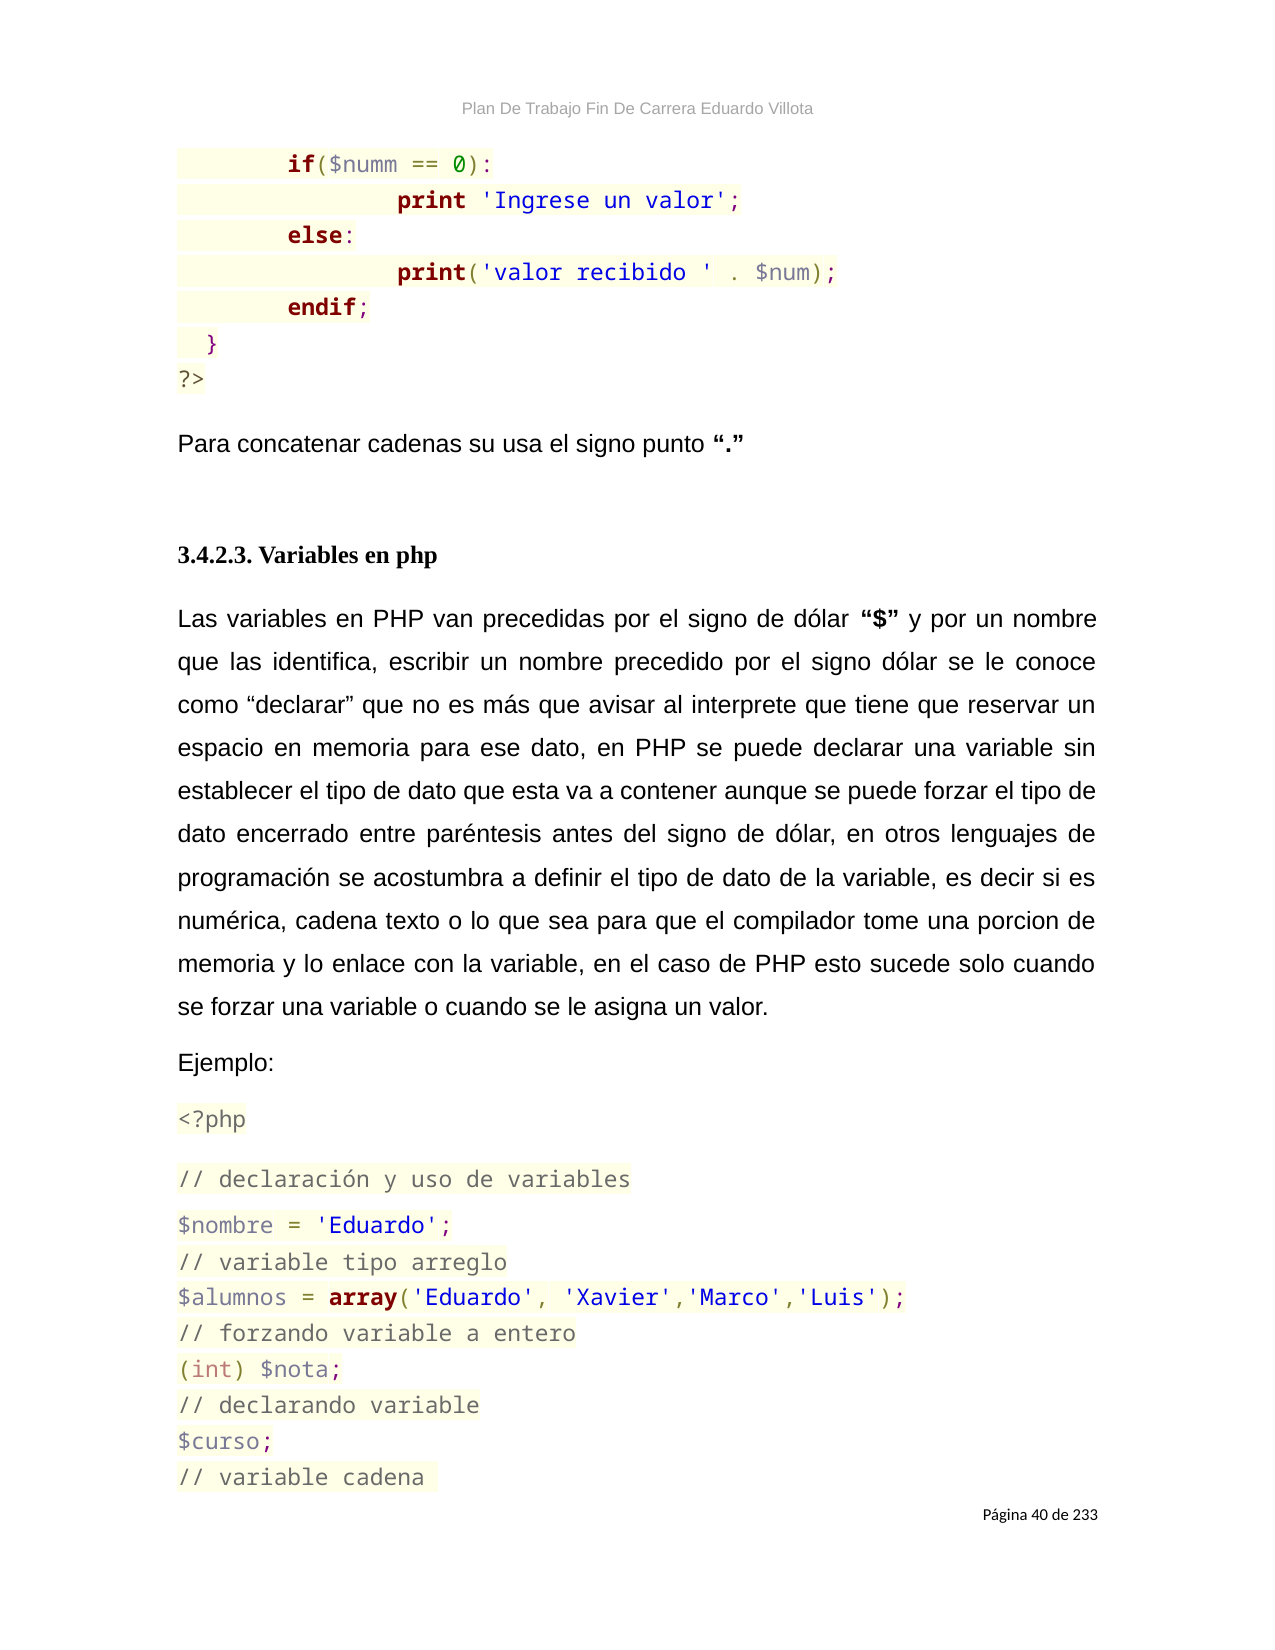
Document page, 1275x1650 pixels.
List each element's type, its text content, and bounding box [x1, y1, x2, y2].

text print('valor recibido ' . $num); [177, 255, 1098, 287]
text 3.4.2.3. Variables en php [177, 540, 1098, 569]
text Para concatenar cadenas su usa el signo punto “.” [177, 429, 1098, 457]
text // forzando variable a entero [177, 1317, 1098, 1348]
text ?> [177, 363, 1098, 394]
text Las variables en PHP van precedidas por el signo de dólar “$” y por un nombre que las identifica, escribir un nombre precedido por el signo dólar se le conoce como “declarar” que no es más que avisar al interprete que tiene que reservar un espacio en memoria para ese dato, en PHP se puede declarar una variable sin establecer el tipo de dato que esta va a contener aunque se puede forzar el tipo de dato encerrado entre paréntesis antes del signo de dólar, en otros lenguajes de programación se acostumbra a definir el tipo de dato de la variable, es decir si es numérica, cadena texto o lo que sea para que el compilador tome una porcion de memoria y lo enlace con la variable, en el caso de PHP esto sucede solo cuando se forzar una variable o cuando se le asigna un valor. [177, 604, 1098, 1021]
text <?php [177, 1103, 1098, 1134]
text $nombre = 'Eduardo'; [177, 1209, 1098, 1241]
text $curso; [177, 1425, 1098, 1456]
text // variable tipo arreglo [177, 1245, 1098, 1277]
text print 'Ingrese un valor'; [177, 183, 1098, 215]
text if($numm == 0): [177, 148, 1098, 179]
text endif; [177, 291, 1098, 323]
text $alumnos = array('Eduardo', 'Xavier','Marco','Luis'); [177, 1281, 1098, 1313]
text else: [177, 219, 1098, 251]
text // declarando variable [177, 1389, 1098, 1420]
text Ejemplo: [177, 1048, 1098, 1076]
text (int) $nota; [177, 1353, 1098, 1384]
text // declaración y uso de variables [177, 1163, 1098, 1194]
text // variable cadena [177, 1461, 1098, 1492]
text } [177, 327, 1098, 358]
